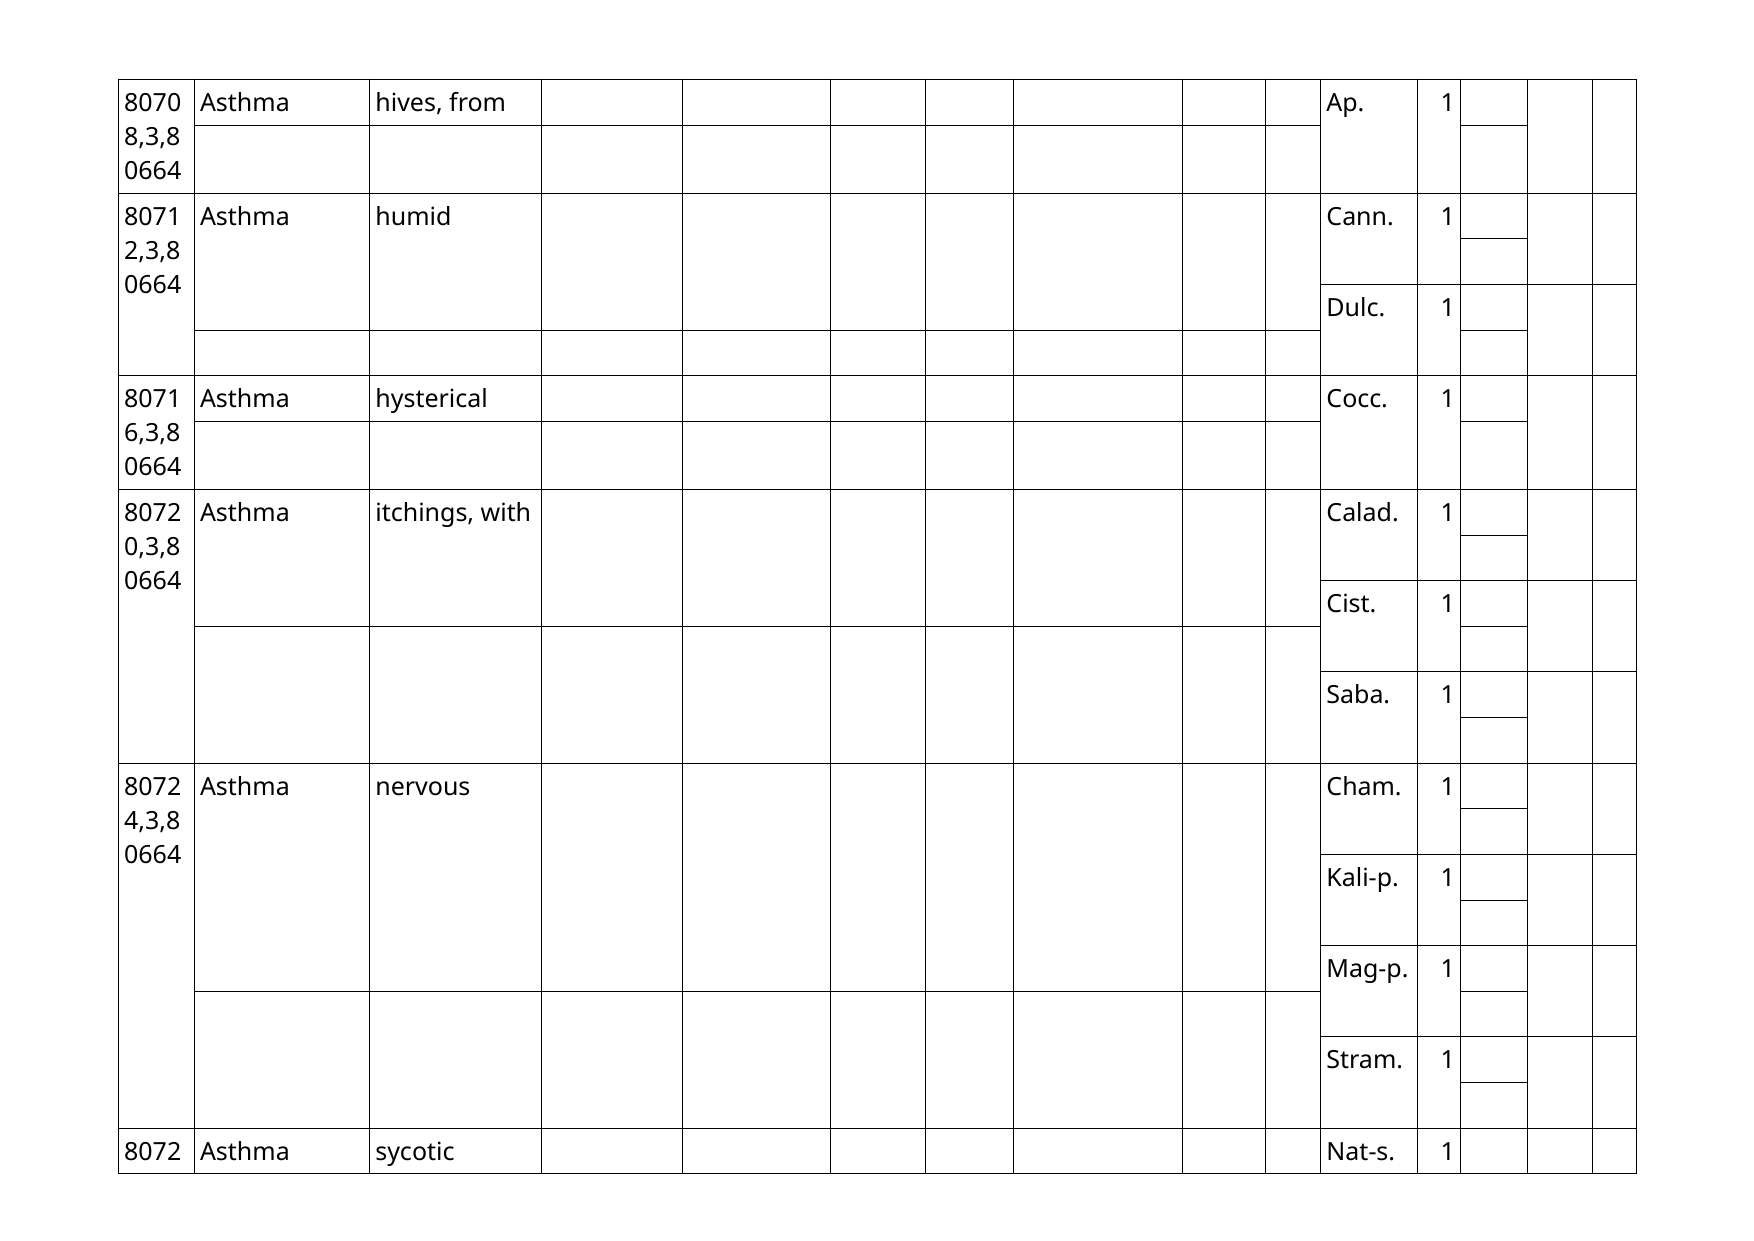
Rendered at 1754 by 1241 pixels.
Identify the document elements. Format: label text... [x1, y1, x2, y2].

table_cell 1 [1418, 672, 1460, 763]
table_cell [370, 627, 541, 763]
table_cell [1593, 581, 1636, 671]
table_cell [1461, 80, 1527, 124]
table_cell Dulc. [1321, 285, 1417, 375]
table_cell [542, 490, 682, 626]
table_cell [683, 126, 830, 193]
table_cell [1014, 490, 1182, 626]
table_cell [542, 126, 682, 193]
table_cell [370, 126, 541, 193]
table_cell [1593, 1037, 1636, 1128]
table_cell [1528, 490, 1592, 580]
table_cell [1266, 627, 1320, 763]
table_cell [370, 422, 541, 489]
table_cell [1528, 672, 1592, 763]
table_cell 1 [1418, 1037, 1460, 1128]
table_cell [1461, 1083, 1527, 1128]
table_cell [370, 992, 541, 1128]
table_cell [370, 331, 541, 375]
table_cell [831, 764, 925, 991]
table_cell [1014, 627, 1182, 763]
table_cell Asthma [195, 1129, 369, 1173]
table_cell [683, 80, 830, 124]
table_cell Cist. [1321, 581, 1417, 671]
table_cell [1183, 376, 1265, 421]
table_cell [1461, 1037, 1527, 1082]
table_cell [926, 992, 1013, 1128]
table_cell [1593, 376, 1636, 489]
table_cell 1 [1418, 80, 1460, 193]
table_cell [1528, 376, 1592, 489]
table_cell [1266, 331, 1320, 375]
table_cell [1266, 764, 1320, 991]
table_cell [926, 422, 1013, 489]
table_cell hysterical [370, 376, 541, 421]
table_cell Cann. [1321, 194, 1417, 284]
table_cell [831, 490, 925, 626]
table_cell [1593, 672, 1636, 763]
table_cell [831, 1129, 925, 1173]
table_cell Asthma [195, 764, 369, 991]
table_cell Ap. [1321, 80, 1417, 193]
table_cell 1 [1418, 194, 1460, 284]
table_cell [1014, 194, 1182, 329]
table_cell [542, 422, 682, 489]
table_cell [1266, 194, 1320, 329]
table_cell [683, 992, 830, 1128]
table_cell [542, 627, 682, 763]
table_cell [1461, 126, 1527, 193]
table_cell [1183, 1129, 1265, 1173]
table_cell [1593, 490, 1636, 580]
table_cell [1014, 992, 1182, 1128]
table_cell [1461, 764, 1527, 808]
table_cell [1183, 126, 1265, 193]
table_cell [926, 331, 1013, 375]
table_cell [683, 194, 830, 329]
table_cell [1014, 1129, 1182, 1173]
table_cell [831, 126, 925, 193]
table_cell [542, 80, 682, 124]
table_cell [195, 331, 369, 375]
table_cell [1461, 809, 1527, 854]
table_cell [831, 80, 925, 124]
table_cell [831, 376, 925, 421]
table_cell [1461, 239, 1527, 284]
table_cell [195, 627, 369, 763]
table_cell [1014, 376, 1182, 421]
table_cell [195, 422, 369, 489]
table_cell Stram. [1321, 1037, 1417, 1128]
table_cell [1183, 331, 1265, 375]
table_cell [1183, 80, 1265, 124]
table_cell [926, 194, 1013, 329]
table_cell [1461, 422, 1527, 489]
table_cell [1528, 285, 1592, 375]
table_cell [1266, 126, 1320, 193]
table_cell [683, 1129, 830, 1173]
table_cell [1461, 490, 1527, 534]
table_cell [1461, 992, 1527, 1036]
table_cell [1593, 764, 1636, 854]
table_cell [926, 376, 1013, 421]
table_cell [1528, 80, 1592, 193]
table_cell [1593, 855, 1636, 945]
table_cell Asthma [195, 376, 369, 421]
table_cell Kali-p. [1321, 855, 1417, 945]
table_cell [542, 1129, 682, 1173]
table_cell [1461, 672, 1527, 717]
table_cell [1461, 1129, 1527, 1173]
table_cell [1014, 126, 1182, 193]
table_cell 1 [1418, 946, 1460, 1036]
table_cell 1 [1418, 581, 1460, 671]
table_cell Calad. [1321, 490, 1417, 580]
table_cell [926, 627, 1013, 763]
table_cell [926, 80, 1013, 124]
table_cell [1014, 80, 1182, 124]
table_cell 80708,3,80664 [119, 80, 194, 193]
table_cell [831, 627, 925, 763]
table_cell [195, 126, 369, 193]
table_cell [1183, 194, 1265, 329]
table_cell Asthma [195, 80, 369, 124]
table_cell [831, 422, 925, 489]
table_cell [1014, 764, 1182, 991]
table_cell [1266, 1129, 1320, 1173]
table_cell hives, from [370, 80, 541, 124]
table_cell [926, 764, 1013, 991]
table_cell [1183, 490, 1265, 626]
table_cell [1183, 992, 1265, 1128]
table_cell [1266, 490, 1320, 626]
table_cell itchings, with [370, 490, 541, 626]
table_cell [542, 376, 682, 421]
table_cell [1014, 331, 1182, 375]
table_cell [1461, 855, 1527, 899]
table_cell [1593, 80, 1636, 193]
table_cell [1183, 627, 1265, 763]
table_cell Nat-s. [1321, 1129, 1417, 1173]
table_cell Saba. [1321, 672, 1417, 763]
table_cell [1528, 1129, 1592, 1173]
table_cell 80720,3,80664 [119, 490, 194, 763]
table_cell [1014, 422, 1182, 489]
table_cell [926, 490, 1013, 626]
table_cell [683, 422, 830, 489]
table_cell humid [370, 194, 541, 329]
table_cell 1 [1418, 1129, 1460, 1173]
table_cell [542, 764, 682, 991]
table_cell [1593, 946, 1636, 1036]
table_cell Asthma [195, 194, 369, 329]
table_cell 1 [1418, 490, 1460, 580]
table_cell nervous [370, 764, 541, 991]
table_cell 1 [1418, 764, 1460, 854]
table_cell [1461, 901, 1527, 945]
table_cell [1461, 581, 1527, 626]
table_cell [926, 126, 1013, 193]
table_cell [1593, 285, 1636, 375]
table_cell [1461, 536, 1527, 580]
table_cell [683, 490, 830, 626]
table_cell 80712,3,80664 [119, 194, 194, 375]
table_cell [1528, 764, 1592, 854]
table_cell [1528, 946, 1592, 1036]
table_cell 80716,3,80664 [119, 376, 194, 489]
table_cell Cocc. [1321, 376, 1417, 489]
table_cell 1 [1418, 285, 1460, 375]
table_cell 8072 [119, 1129, 194, 1173]
table_cell [1461, 718, 1527, 763]
table_cell Asthma [195, 490, 369, 626]
table_cell [683, 376, 830, 421]
table_cell [683, 764, 830, 991]
table_cell [1528, 855, 1592, 945]
table_cell [1528, 1037, 1592, 1128]
table_cell [1461, 331, 1527, 375]
table_cell [1266, 992, 1320, 1128]
table_cell [1461, 376, 1527, 421]
table_cell Cham. [1321, 764, 1417, 854]
table_cell [542, 331, 682, 375]
table_cell [1461, 946, 1527, 991]
table_cell [1461, 194, 1527, 238]
table_cell sycotic [370, 1129, 541, 1173]
table_cell [1461, 285, 1527, 329]
table_cell [1593, 1129, 1636, 1173]
table_cell [926, 1129, 1013, 1173]
table_cell [1183, 422, 1265, 489]
table_cell [1266, 422, 1320, 489]
table_cell [1183, 764, 1265, 991]
table_cell 1 [1418, 376, 1460, 489]
table_cell [542, 992, 682, 1128]
table_cell 1 [1418, 855, 1460, 945]
table_cell [1528, 581, 1592, 671]
table_cell [542, 194, 682, 329]
table_cell [831, 992, 925, 1128]
table_cell 80724,3,80664 [119, 764, 194, 1128]
table_cell [683, 627, 830, 763]
table_cell [1266, 376, 1320, 421]
table_cell [683, 331, 830, 375]
table_cell [1461, 627, 1527, 671]
table_cell [195, 992, 369, 1128]
table_cell [1528, 194, 1592, 284]
table_cell [1593, 194, 1636, 284]
table_cell Mag-p. [1321, 946, 1417, 1036]
table_cell [1266, 80, 1320, 124]
table_cell [831, 194, 925, 329]
table_cell [831, 331, 925, 375]
